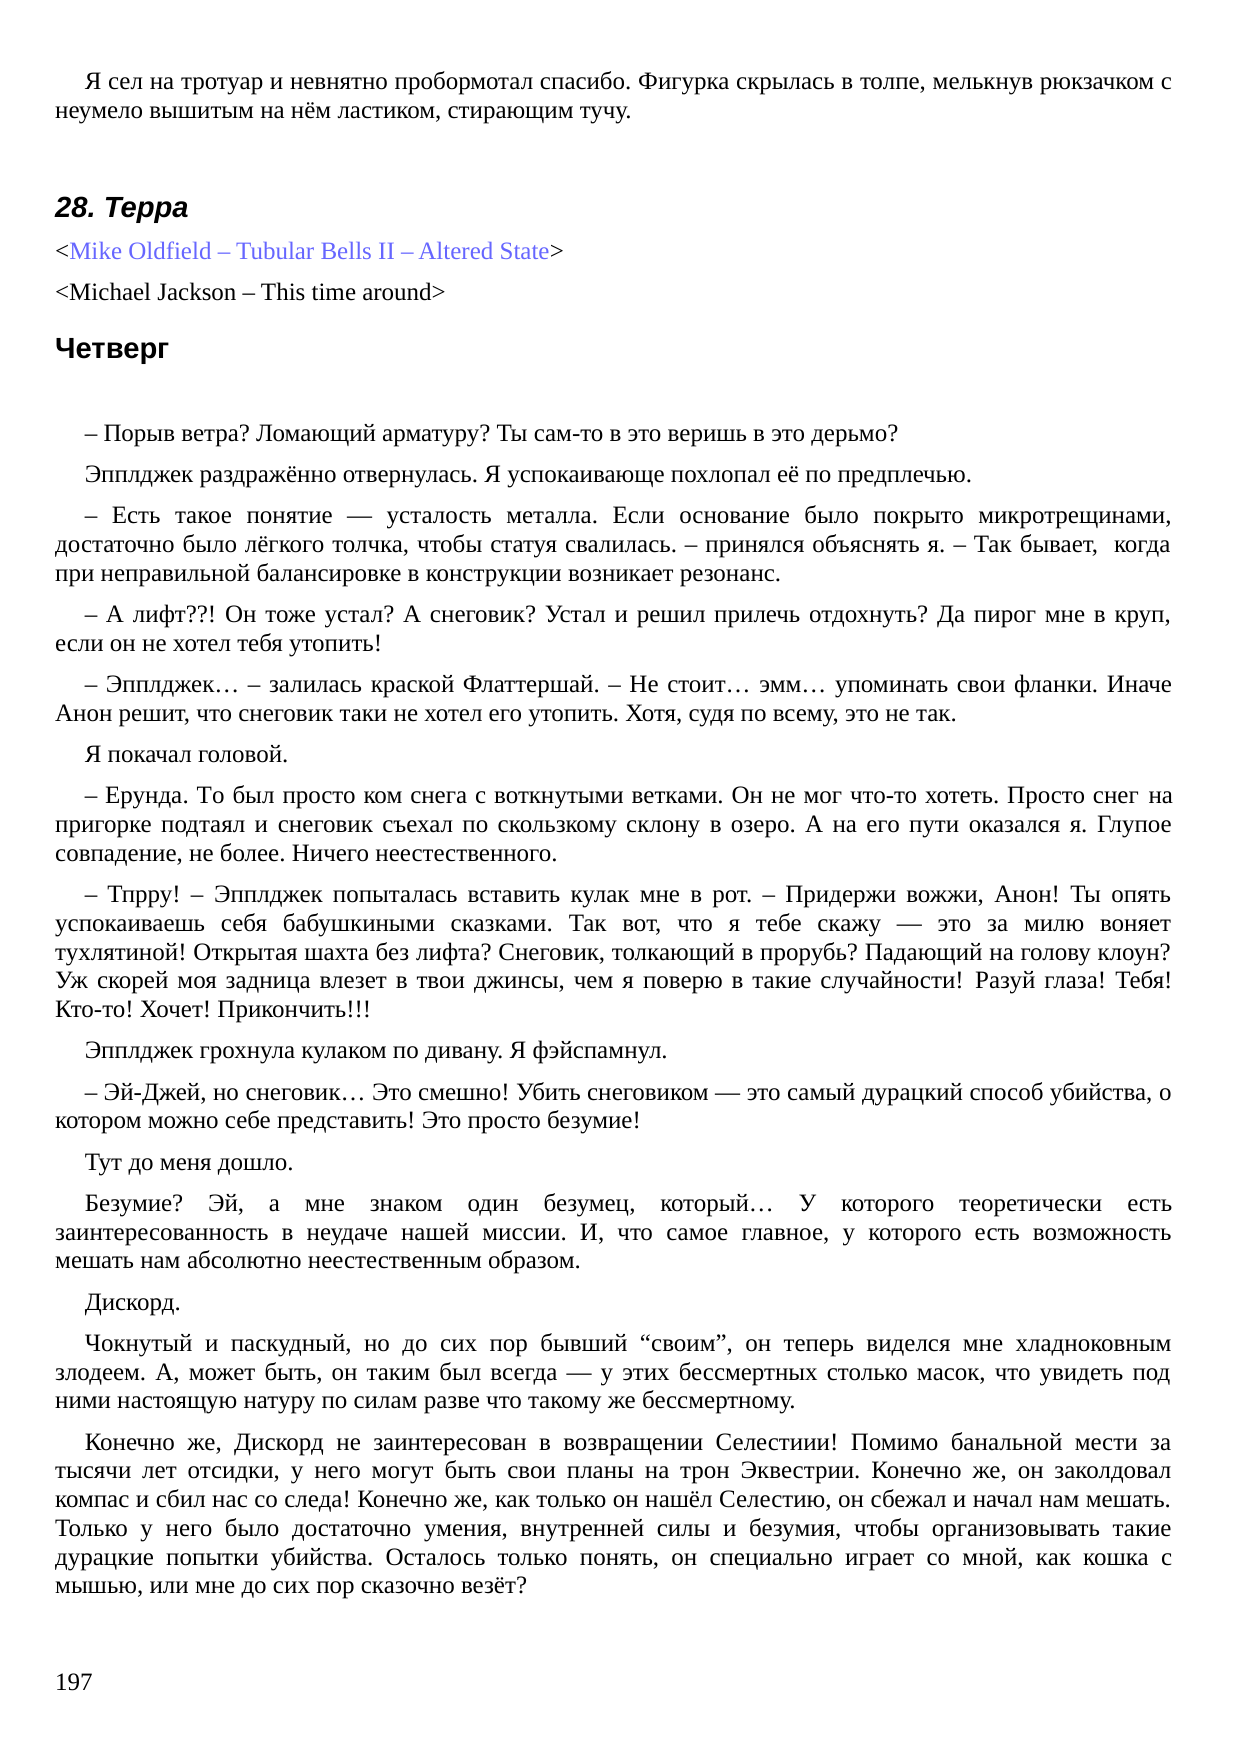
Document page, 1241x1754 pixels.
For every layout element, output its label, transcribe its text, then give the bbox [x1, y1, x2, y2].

text Эпплджек грохнула кулаком по дивану. Я фэйспамнул. [55, 1036, 1173, 1064]
text <Michael Jackson – This time around> [55, 277, 1173, 306]
text – Тпрру! – Эпплджек попыталась вставить кулак мне в рот. – Придержи вожжи, Анон! Ты опять успокаиваешь себя бабушкиными сказками. Так вот, что я тебе скажу — это за милю воняет тухлятиной! Открытая шахта без лифта? Снеговик, толкающий в прорубь? Падающий на голову клоун? Уж скорей моя задница влезет в твои джинсы, чем я поверю в такие случайности! Разуй глаза! Тебя! Кто-то! Хочет! Прикончить!!! [55, 879, 1173, 1023]
text Конечно же, Дискорд не заинтересован в возвращении Селестиии! Помимо банальной мести за тысячи лет отсидки, у него могут быть свои планы на трон Эквестрии. Конечно же, он заколдовал компас и сбил нас со следа! Конечно же, как только он нашёл Селестию, он сбежал и начал нам мешать. Только у него было достаточно умения, внутренней силы и безумия, чтобы организовывать такие дурацкие попытки убийства. Осталось только понять, он специально играет со мной, как кошка с мышью, или мне до сих пор сказочно везёт? [55, 1427, 1173, 1599]
text – Эй-Джей, но снеговик… Это смешно! Убить снеговиком — это самый дурацкий способ убийства, о котором можно себе представить! Это просто безумие! [55, 1077, 1173, 1134]
text – Ерунда. То был просто ком снега с воткнутыми ветками. Он не мог что-то хотеть. Просто снег на пригорке подтаял и снеговик съехал по скользкому склону в озеро. А на его пути оказался я. Глупое совпадение, не более. Ничего неестественного. [55, 781, 1173, 867]
text Я сел на тротуар и невнятно пробормотал спасибо. Фигурка скрылась в толпе, мелькнув рюкзачком с неумело вышитым на нём ластиком, стирающим тучу. [55, 66, 1173, 123]
text Безумие? Эй, а мне знаком один безумец, который… У которого теоретически есть заинтересованность в неудаче нашей миссии. И, что самое главное, у которого есть возможность мешать нам абсолютно неестественным образом. [55, 1188, 1173, 1274]
text – Есть такое понятие — усталость металла. Если основание было покрыто микротрещинами, достаточно было лёгкого толчка, чтобы статуя свалилась. – принялся объяснять я. – Так бывает, когда при неправильной балансировке в конструкции возникает резонанс. [55, 501, 1173, 587]
text – Эпплджек… – залилась краской Флаттершай. – Не стоит… эмм… упоминать свои фланки. Иначе Анон решит, что снеговик таки не хотел его утопить. Хотя, судя по всему, это не так. [55, 669, 1173, 727]
text Тут до меня дошло. [55, 1147, 1173, 1176]
text <Mike Oldfield – Tubular Bells II – Altered State> [55, 236, 1173, 264]
text Чокнутый и паскудный, но до сих пор бывший “своим”, он теперь виделся мне хладноковным злодеем. А, может быть, он таким был всегда — у этих бессмертных столько масок, что увидеть под ними настоящую натуру по силам разве что такому же бессмертному. [55, 1328, 1173, 1414]
text – Порыв ветра? Ломающий арматуру? Ты сам-то в это веришь в это дерьмо? [55, 418, 1173, 447]
text Эпплджек раздражённо отвернулась. Я успокаивающе похлопал её по предплечью. [55, 459, 1173, 488]
subtitle 28. Терра [55, 190, 1173, 223]
text Я покачал головой. [55, 739, 1173, 768]
text Дискорд. [55, 1287, 1173, 1316]
subtitle Четверг [55, 331, 1173, 364]
text – А лифт??! Он тоже устал? А снеговик? Устал и решил прилечь отдохнуть? Да пирог мне в круп, если он не хотел тебя утопить! [55, 599, 1173, 657]
